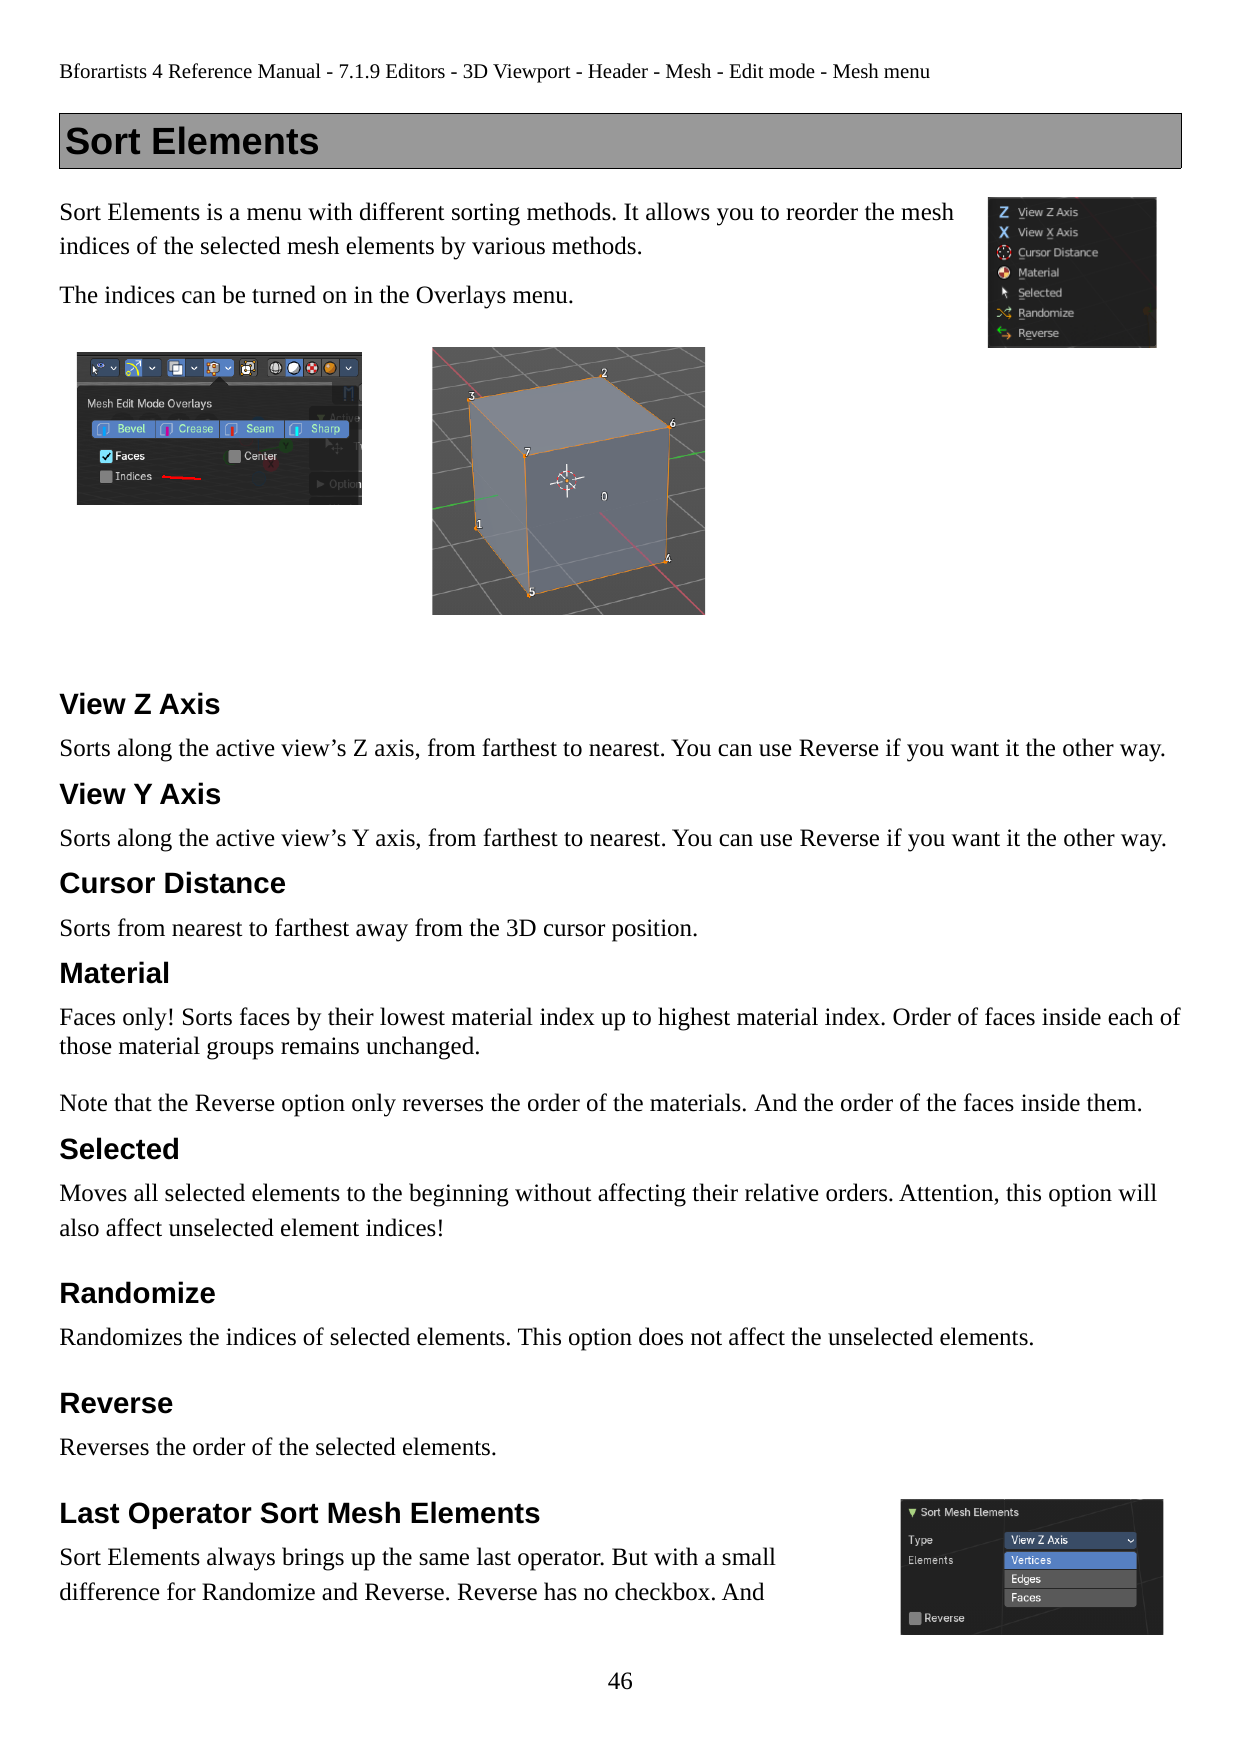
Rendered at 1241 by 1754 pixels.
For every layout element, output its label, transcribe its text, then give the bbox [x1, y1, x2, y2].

picture [987, 197, 1157, 348]
list Sorts from nearest to farthest away from the 3D cursor position. [59, 913, 1181, 941]
list Faces only! Sorts faces by their lowest material index up to highest material index. Order of faces inside each of those material groups remains unchanged. [59, 1002, 1181, 1060]
list Sorts along the active view’s Z axis, from farthest to nearest. You can use Reverse if you want it the other way. [59, 733, 1181, 762]
table_header Sort Elements [60, 114, 1181, 168]
text Randomizes the indices of selected elements. This option does not affect the unselected elements. [59, 1322, 1181, 1351]
text Sort Elements is a menu with different sorting methods. It allows you to reorder the mesh indices of the selected mesh elements by various methods. [59, 197, 987, 260]
subtitle View Z Axis [59, 687, 1181, 721]
list Sorts along the active view’s Y axis, from farthest to nearest. You can use Reverse if you want it the other way. [59, 823, 1181, 852]
list Note that the Reverse option only reverses the order of the materials. And the order of the faces inside them. [59, 1088, 1181, 1117]
subtitle Material [59, 956, 1181, 990]
text Sort Elements always brings up the same last operator. But with a small difference for Randomize and Reverse. Reverse has no checkbox. And [59, 1542, 900, 1606]
text Reverses the order of the selected elements. [59, 1432, 1181, 1461]
subtitle Selected [59, 1132, 1181, 1166]
text The indices can be turned on in the Overlays menu. [59, 280, 987, 309]
text Moves all selected elements to the beginning without affecting their relative orders. Attention, this option will also affect unselected element indices! [59, 1178, 1181, 1241]
subtitle Reverse [59, 1386, 1181, 1420]
subtitle Cursor Distance [59, 866, 1181, 900]
subtitle Randomize [59, 1276, 1181, 1310]
subtitle View Y Axis [59, 777, 1181, 811]
picture [900, 1499, 1164, 1635]
picture [432, 347, 705, 615]
picture [76, 352, 362, 505]
subtitle Last Operator Sort Mesh Elements [59, 1496, 1181, 1530]
